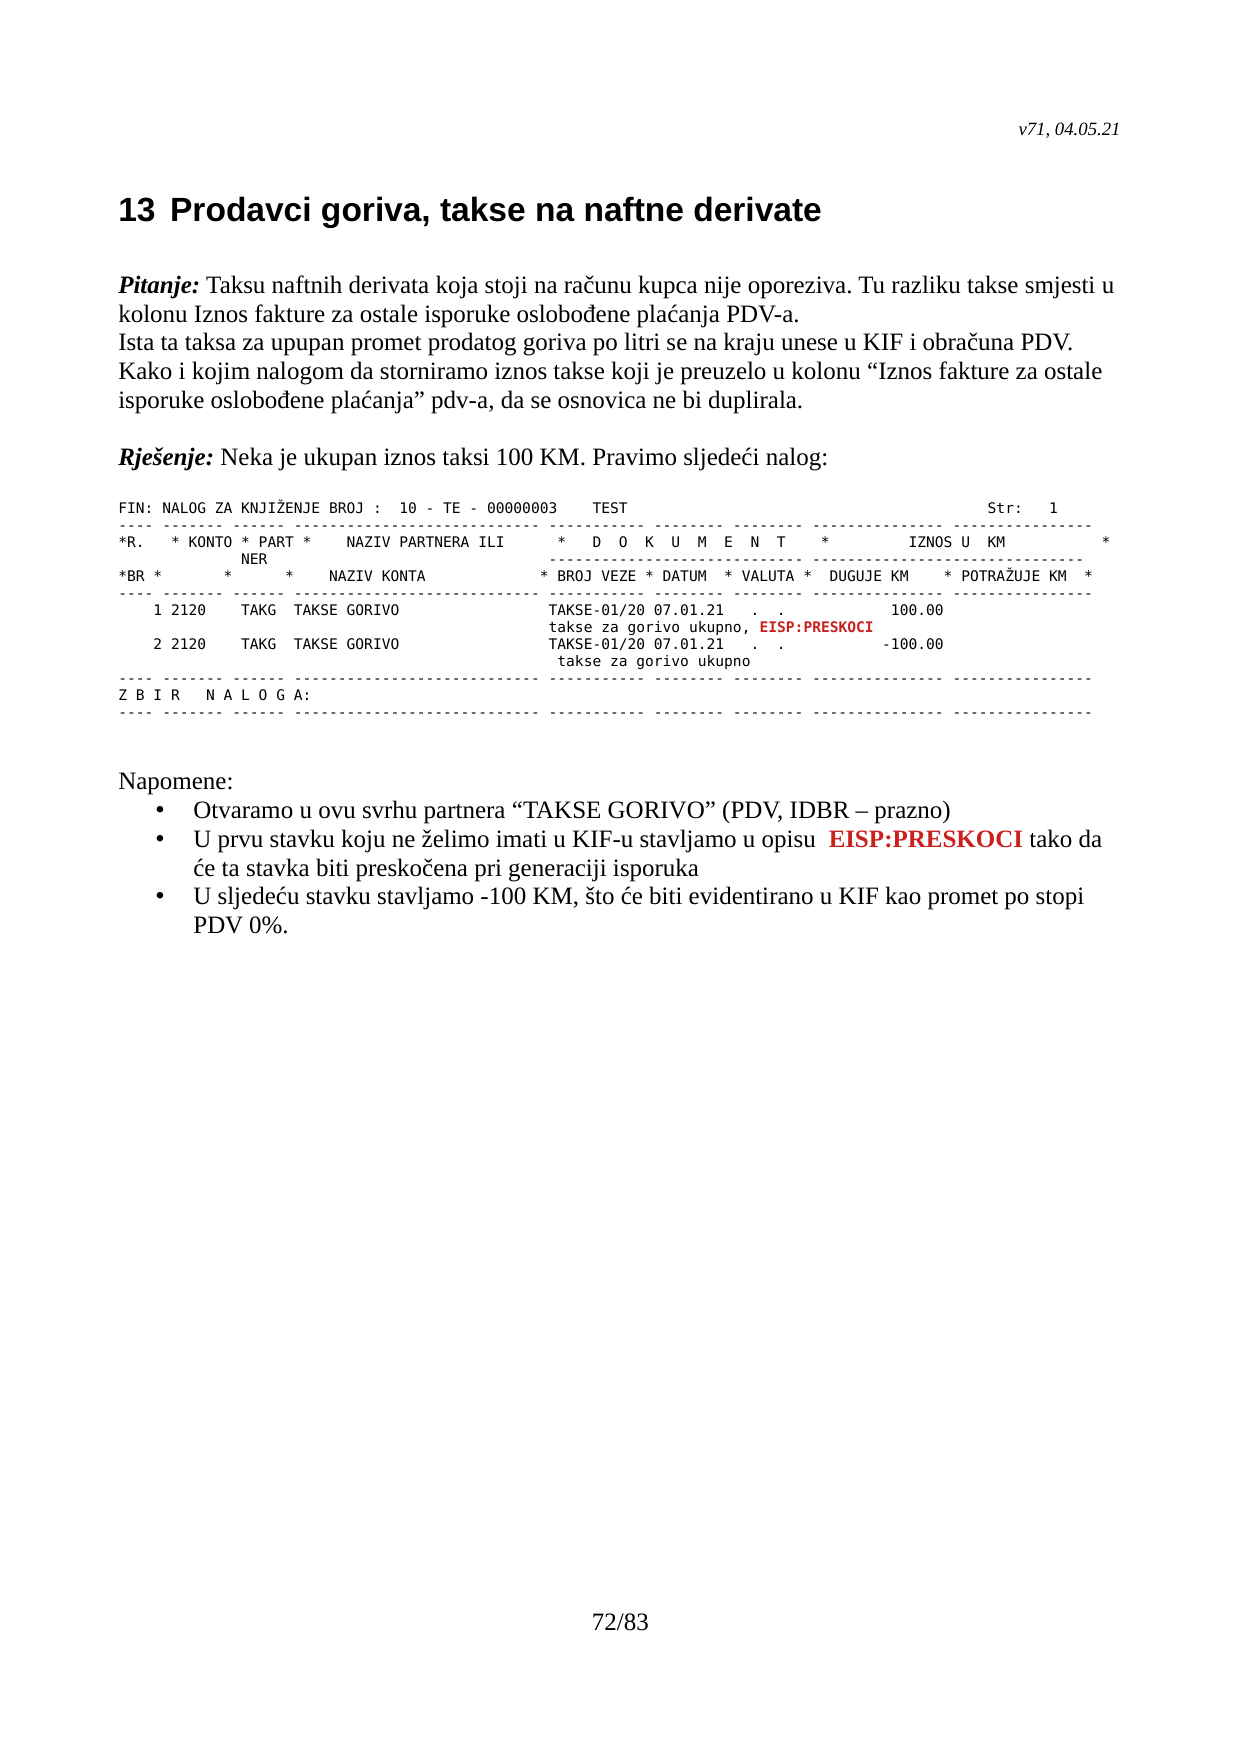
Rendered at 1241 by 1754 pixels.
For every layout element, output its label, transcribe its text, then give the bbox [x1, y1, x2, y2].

text ---- ------- ------ ---------------------------- ----------- -------- -------- --------------- ---------------- [118, 704, 1122, 721]
text 1 2120 TAKG TAKSE GORIVO TAKSE-01/20 07.01.21 . . 100.00 [118, 602, 1122, 619]
text *R. * KONTO * PART * NAZIV PARTNERA ILI * D O K U M E N T * IZNOS U KM * [118, 534, 1122, 551]
subtitle Prodavci goriva, takse na naftne derivate [118, 190, 1122, 229]
text takse za gorivo ukupno [118, 653, 1122, 670]
text ---- ------- ------ ---------------------------- ----------- -------- -------- --------------- ---------------- [118, 517, 1122, 534]
text 2 2120 TAKG TAKSE GORIVO TAKSE-01/20 07.01.21 . . -100.00 [118, 636, 1122, 653]
list Otvaramo u ovu svrhu partnera “TAKSE GORIVO” (PDV, IDBR – prazno) [156, 795, 1122, 824]
text Pitanje: Taksu naftnih derivata koja stoji na računu kupca nije oporeziva. Tu razliku takse smjesti u kolonu Iznos fakture za ostale isporuke oslobođene plaćanja PDV-a. [118, 270, 1122, 327]
text Kako i kojim nalogom da storniramo iznos takse koji je preuzelo u kolonu “Iznos fakture za ostale isporuke oslobođene plaćanja” pdv-a, da se osnovica ne bi duplirala. [118, 356, 1122, 414]
text Napomene: [118, 766, 1122, 795]
text ---- ------- ------ ---------------------------- ----------- -------- -------- --------------- ---------------- [118, 585, 1122, 602]
text takse za gorivo ukupno, EISP:PRESKOCI [118, 619, 1122, 636]
list U prvu stavku koju ne želimo imati u KIF-u stavljamo u opisu EISP:PRESKOCI tako da će ta stavka biti preskočena pri generaciji isporuka [156, 824, 1122, 881]
text Ista ta taksa za upupan promet prodatog goriva po litri se na kraju unese u KIF i obračuna PDV. [118, 327, 1122, 356]
text Rješenje: Neka je ukupan iznos taksi 100 KM. Pravimo sljedeći nalog: [118, 442, 1122, 471]
text *BR * * * NAZIV KONTA * BROJ VEZE * DATUM * VALUTA * DUGUJE KM * POTRAŽUJE KM * [118, 568, 1122, 585]
text Z B I R N A L O G A: [118, 687, 1122, 704]
text FIN: NALOG ZA KNJIŽENJE BROJ : 10 - TE - 00000003 TEST Str: 1 [118, 500, 1122, 517]
text NER ----------------------------- ------------------------------- [118, 551, 1122, 568]
text ---- ------- ------ ---------------------------- ----------- -------- -------- --------------- ---------------- [118, 670, 1122, 687]
list U sljedeću stavku stavljamo -100 KM, što će biti evidentirano u KIF kao promet po stopi PDV 0%. [156, 881, 1122, 939]
